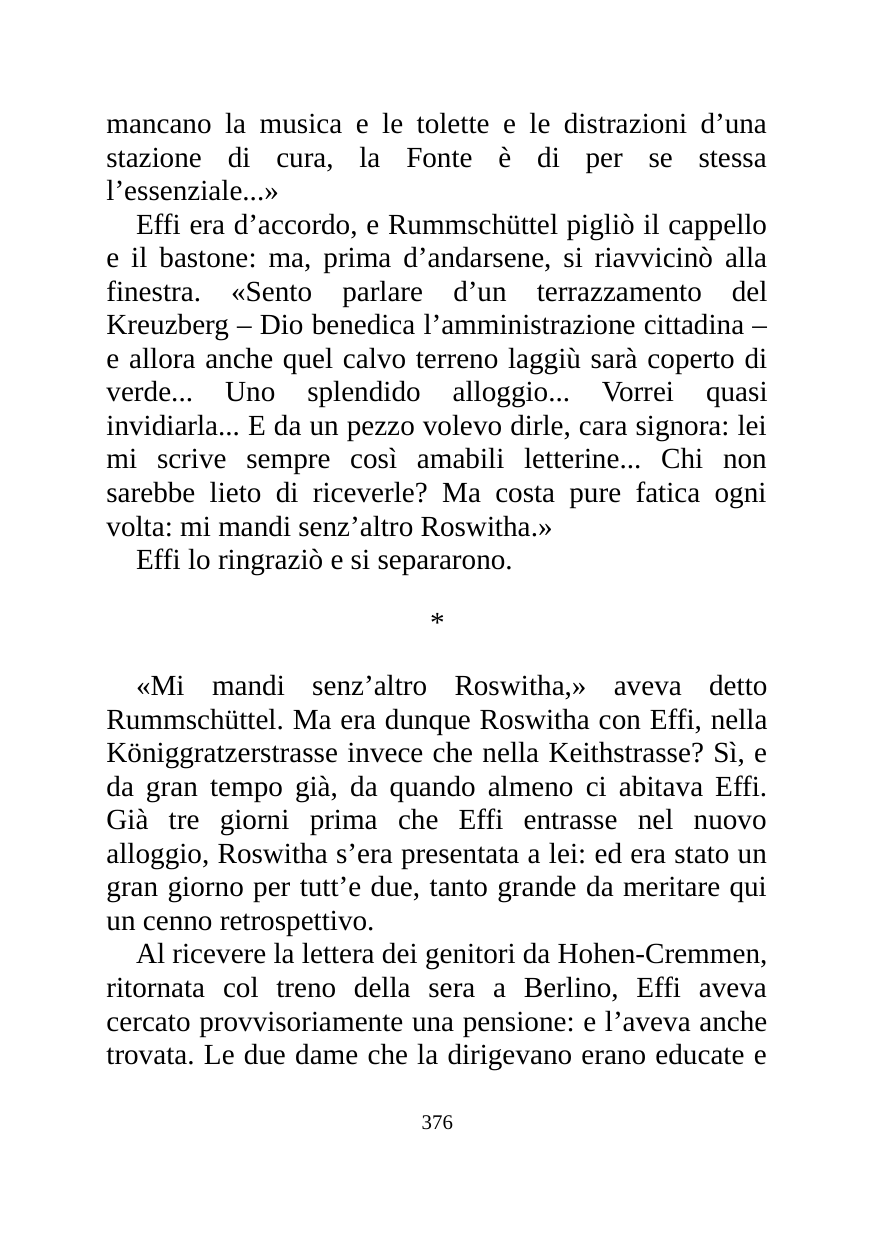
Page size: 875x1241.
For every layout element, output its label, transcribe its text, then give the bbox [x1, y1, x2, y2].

text «Mi mandi senz’altro Roswitha,» aveva detto Rummschüttel. Ma era dunque Roswitha con Effi, nella Königgratzerstrasse invece che nella Keithstrasse? Sì, e da gran tempo già, da quando almeno ci abitava Effi. Già tre giorni prima che Effi entrasse nel nuovo alloggio, Roswitha s’era presentata a lei: ed era stato un gran giorno per tutt’e due, tanto grande da meritare qui un cenno retrospettivo. [106, 668, 768, 937]
text Effi lo ringraziò e si separarono. [106, 542, 768, 576]
text Effi era d’accordo, e Rummschüttel pigliò il cappello e il bastone: ma, prima d’andarsene, si riavvicinò alla finestra. «Sento parlare d’un terrazzamento del Kreuzberg – Dio benedica l’amministrazione cittadina – e allora anche quel calvo terreno laggiù sarà coperto di verde... Uno splendido alloggio... Vorrei quasi invidiarla... E da un pezzo volevo dirle, cara signora: lei mi scrive sempre così amabili letterine... Chi non sarebbe lieto di riceverle? Ma costa pure fatica ogni volta: mi mandi senz’altro Roswitha.» [106, 207, 768, 542]
text mancano la musica e le tolette e le distrazioni d’una stazione di cura, la Fonte è di per se stessa l’essenziale...» [106, 106, 768, 207]
text Al ricevere la lettera dei genitori da Hohen-Cremmen, ritornata col treno della sera a Berlino, Effi aveva cercato provvisoriamente una pensione: e l’aveva anche trovata. Le due dame che la dirigevano erano educate e [106, 937, 768, 1071]
text * [106, 605, 768, 639]
